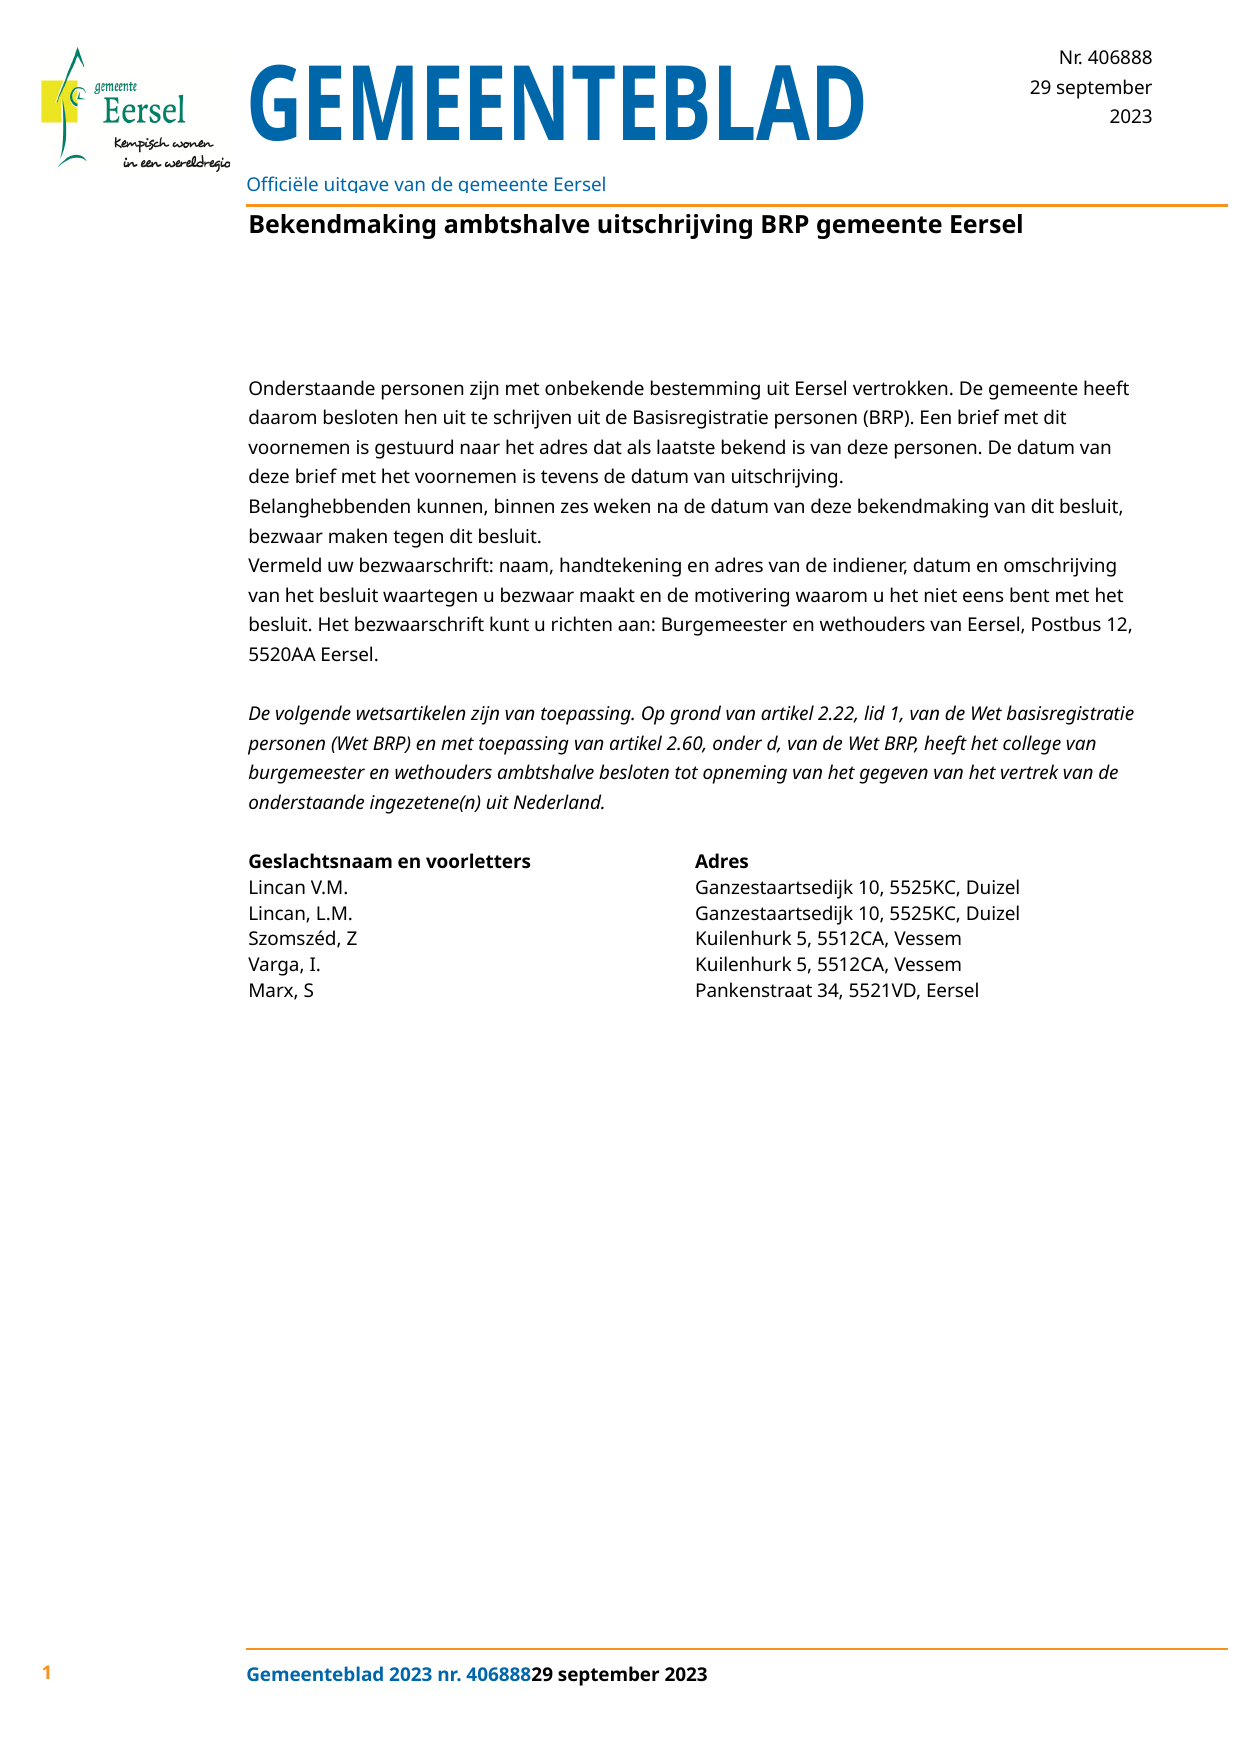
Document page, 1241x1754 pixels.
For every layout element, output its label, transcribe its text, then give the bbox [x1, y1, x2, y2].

table_cell Varga, I. [248, 951, 695, 977]
table_cell Pankenstraat 34, 5521VD, Eersel [695, 977, 1152, 1003]
table_cell Marx, S [248, 977, 695, 1003]
table_cell Lincan V.M. [248, 874, 695, 900]
text Vermeld uw bezwaarschrift: naam, handtekening en adres van de indiener, datum en omschrijving van het besluit waartegen u bezwaar maakt en de motivering waarom u het niet eens bent met het besluit. Het bezwaarschrift kunt u richten aan: Burgemeester en wethouders van Eersel, Postbus 12, 5520AA Eersel. [248, 552, 1152, 667]
text Bekendmaking ambtshalve uitschrijving BRP gemeente Eersel [248, 207, 1152, 241]
text Belanghebbenden kunnen, binnen zes weken na de datum van deze bekendmaking van dit besluit, bezwaar maken tegen dit besluit. [248, 493, 1152, 548]
table_header Geslachtsnaam en voorletters [248, 848, 695, 874]
table_cell Szomszéd, Z [248, 926, 695, 951]
table_cell Ganzestaartsedijk 10, 5525KC, Duizel [695, 900, 1152, 926]
table_cell Ganzestaartsedijk 10, 5525KC, Duizel [695, 874, 1152, 900]
picture [41, 47, 231, 172]
table_header Adres [695, 848, 1152, 874]
text De volgende wetsartikelen zijn van toepassing. Op grond van artikel 2.22, lid 1, van de Wet basisregistratie personen (Wet BRP) en met toepassing van artikel 2.60, onder d, van de Wet BRP, heeft het college van burgemeester en wethouders ambtshalve besloten tot opneming van het gegeven van het vertrek van de onderstaande ingezetene(n) uit Nederland. [248, 700, 1152, 815]
table_cell Kuilenhurk 5, 5512CA, Vessem [695, 951, 1152, 977]
table_cell Kuilenhurk 5, 5512CA, Vessem [695, 926, 1152, 951]
text Onderstaande personen zijn met onbekende bestemming uit Eersel vertrokken. De gemeente heeft daarom besloten hen uit te schrijven uit de Basisregistratie personen (BRP). Een brief met dit voornemen is gestuurd naar het adres dat als laatste bekend is van deze personen. De datum van deze brief met het voornemen is tevens de datum van uitschrijving. [248, 375, 1152, 489]
table_cell Lincan, L.M. [248, 900, 695, 926]
